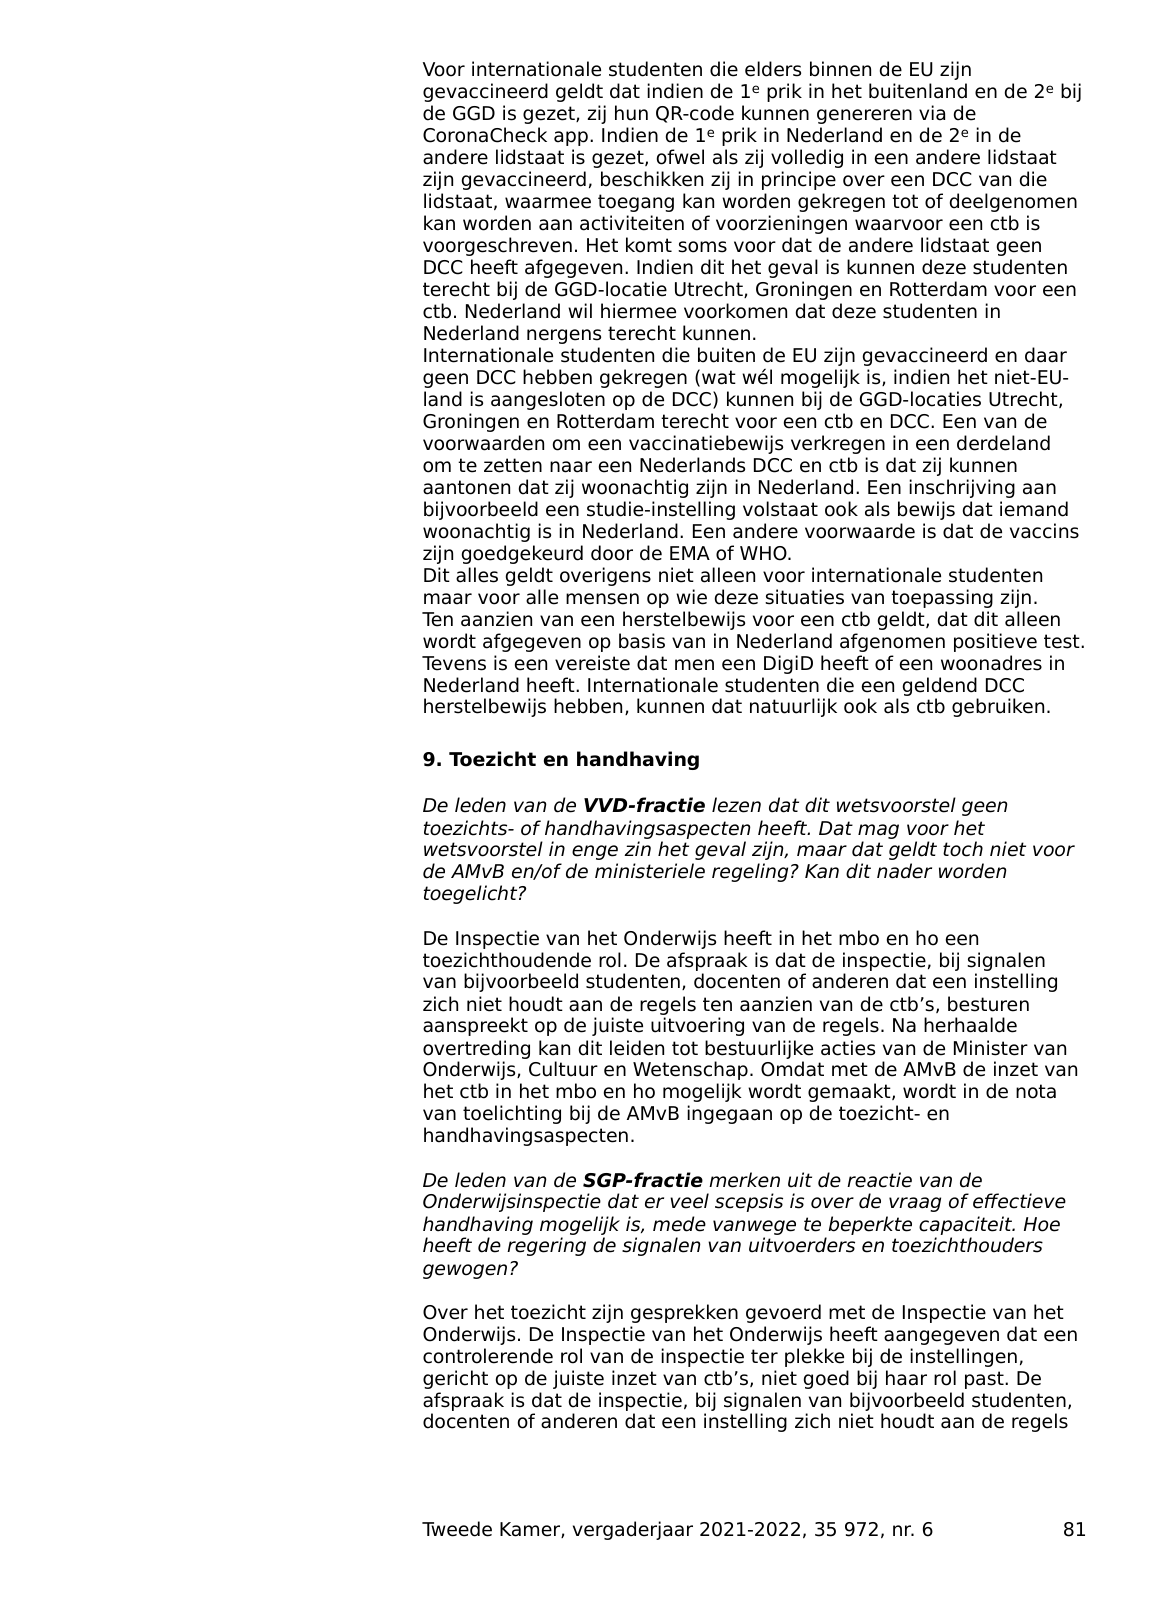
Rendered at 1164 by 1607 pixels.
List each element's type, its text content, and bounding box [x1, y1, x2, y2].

text Internationale studenten die buiten de EU zijn gevaccineerd en daar geen DCC hebben gekregen (wat wél mogelijk is, indien het niet-EU-land is aangesloten op de DCC) kunnen bij de GGD-locaties Utrecht, Groningen en Rotterdam terecht voor een ctb en DCC. Een van de voorwaarden om een vaccinatiebewijs verkregen in een derdeland om te zetten naar een Nederlands DCC en ctb is dat zij kunnen aantonen dat zij woonachtig zijn in Nederland. Een inschrijving aan bijvoorbeeld een studie-instelling volstaat ook als bewijs dat iemand woonachtig is in Nederland. Een andere voorwaarde is dat de vaccins zijn goedgekeurd door de EMA of WHO. [422, 345, 1087, 564]
text De leden van de VVD-fractie lezen dat dit wetsvoorstel geen toezichts- of handhavingsaspecten heeft. Dat mag voor het wetsvoorstel in enge zin het geval zijn, maar dat geldt toch niet voor de AMvB en/of de ministeriele regeling? Kan dit nader worden toegelicht? [422, 795, 1087, 905]
text Over het toezicht zijn gesprekken gevoerd met de Inspectie van het Onderwijs. De Inspectie van het Onderwijs heeft aangegeven dat een controlerende rol van de inspectie ter plekke bij de instellingen, gericht op de juiste inzet van ctb’s, niet goed bij haar rol past. De afspraak is dat de inspectie, bij signalen van bijvoorbeeld studenten, docenten of anderen dat een instelling zich niet houdt aan de regels [422, 1302, 1087, 1433]
text De leden van de SGP-fractie merken uit de reactie van de Onderwijsinspectie dat er veel scepsis is over de vraag of effectieve handhaving mogelijk is, mede vanwege te beperkte capaciteit. Hoe heeft de regering de signalen van uitvoerders en toezichthouders gewogen? [422, 1169, 1087, 1279]
text Dit alles geldt overigens niet alleen voor internationale studenten maar voor alle mensen op wie deze situaties van toepassing zijn. [422, 564, 1087, 608]
text Voor internationale studenten die elders binnen de EU zijn gevaccineerd geldt dat indien de 1e prik in het buitenland en de 2e bij de GGD is gezet, zij hun QR-code kunnen genereren via de CoronaCheck app. Indien de 1e prik in Nederland en de 2e in de andere lidstaat is gezet, ofwel als zij volledig in een andere lidstaat zijn gevaccineerd, beschikken zij in principe over een DCC van die lidstaat, waarmee toegang kan worden gekregen tot of deelgenomen kan worden aan activiteiten of voorzieningen waarvoor een ctb is voorgeschreven. Het komt soms voor dat de andere lidstaat geen DCC heeft afgegeven. Indien dit het geval is kunnen deze studenten terecht bij de GGD-locatie Utrecht, Groningen en Rotterdam voor een ctb. Nederland wil hiermee voorkomen dat deze studenten in Nederland nergens terecht kunnen. [422, 59, 1087, 345]
text Ten aanzien van een herstelbewijs voor een ctb geldt, dat dit alleen wordt afgegeven op basis van in Nederland afgenomen positieve test. Tevens is een vereiste dat men een DigiD heeft of een woonadres in Nederland heeft. Internationale studenten die een geldend DCC herstelbewijs hebben, kunnen dat natuurlijk ook als ctb gebruiken. [422, 608, 1087, 718]
text De Inspectie van het Onderwijs heeft in het mbo en ho een toezichthoudende rol. De afspraak is dat de inspectie, bij signalen van bijvoorbeeld studenten, docenten of anderen dat een instelling zich niet houdt aan de regels ten aanzien van de ctb’s, besturen aanspreekt op de juiste uitvoering van de regels. Na herhaalde overtreding kan dit leiden tot bestuurlijke acties van de Minister van Onderwijs, Cultuur en Wetenschap. Omdat met de AMvB de inzet van het ctb in het mbo en ho mogelijk wordt gemaakt, wordt in de nota van toelichting bij de AMvB ingegaan op de toezicht- en handhavingsaspecten. [422, 927, 1087, 1147]
subtitle 9. Toezicht en handhaving [422, 748, 1087, 770]
